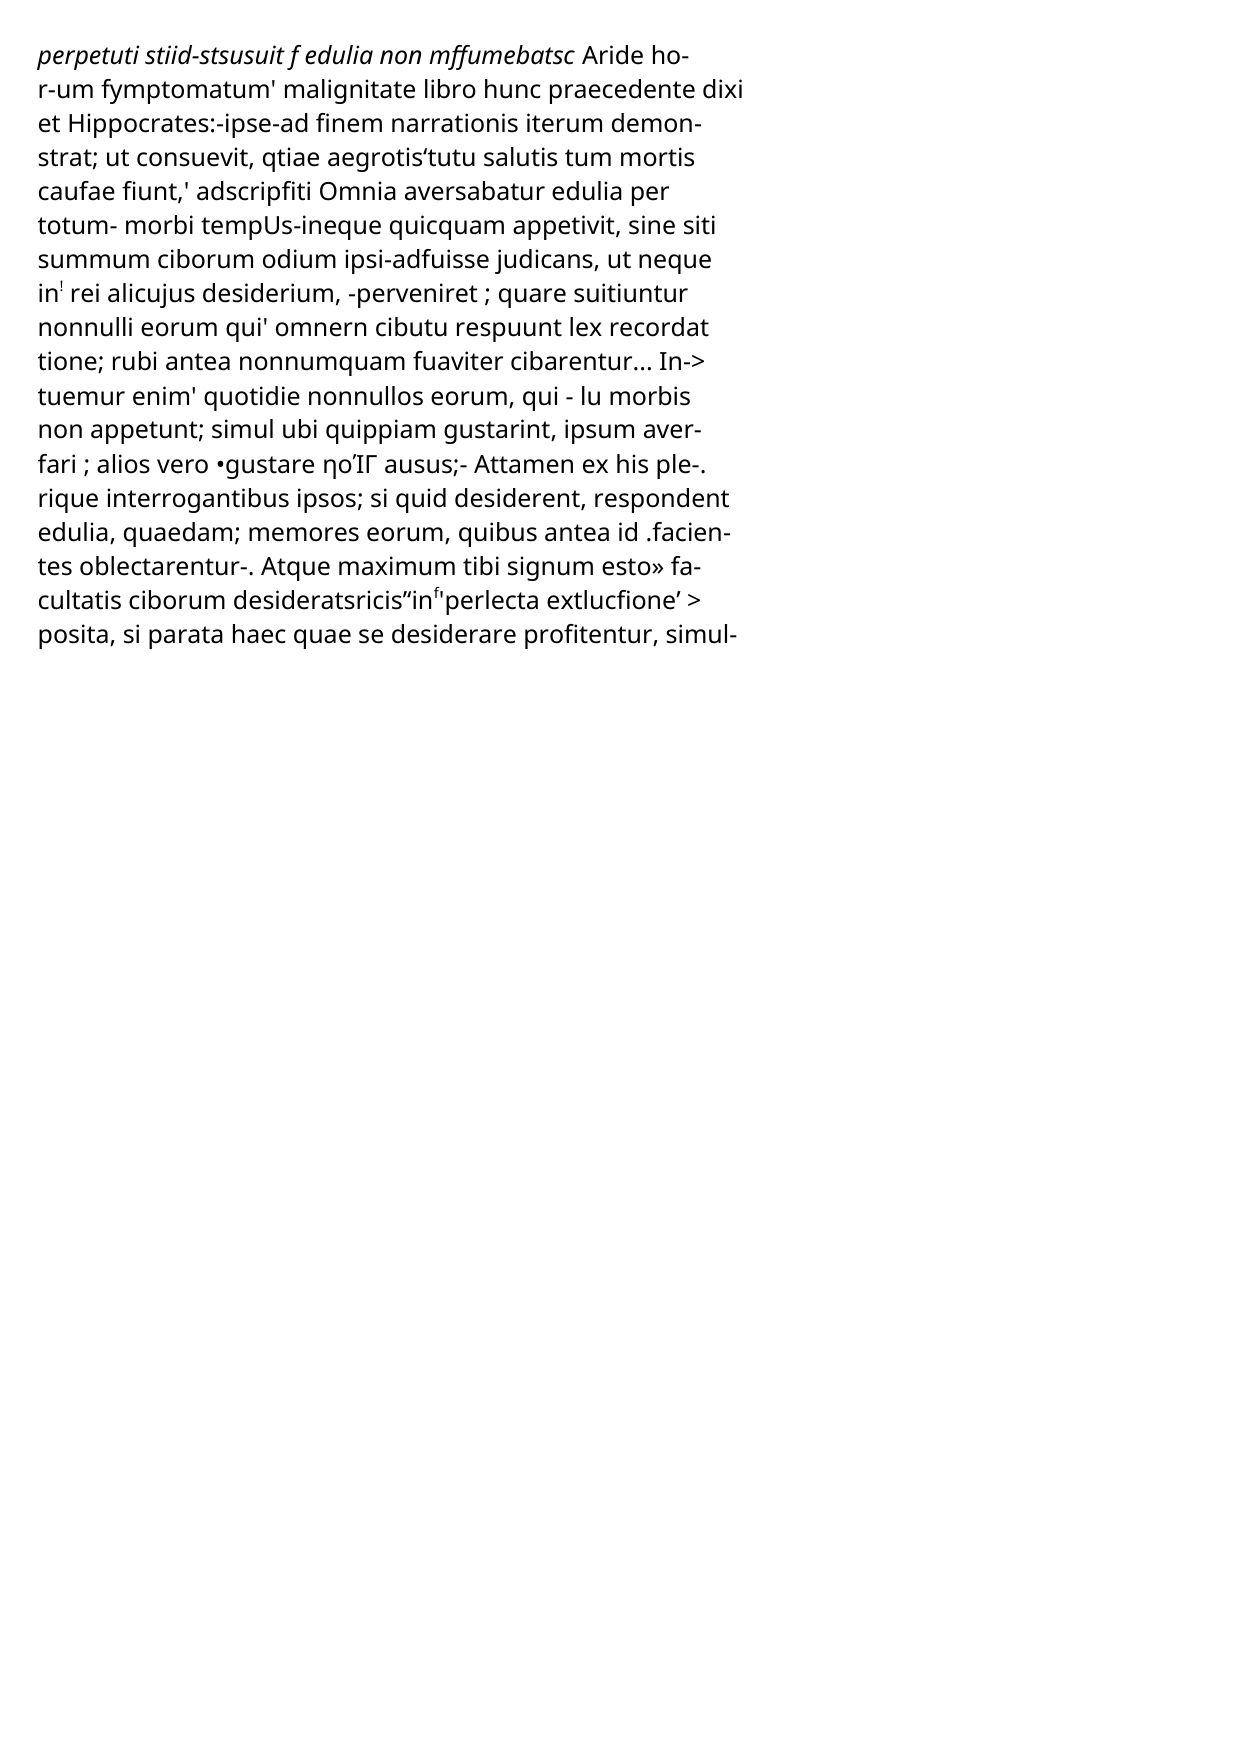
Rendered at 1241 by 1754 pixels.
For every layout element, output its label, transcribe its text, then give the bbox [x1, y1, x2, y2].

text perpetuti stiid-stsusuit f edulia non mffumebatsc Aride ho- r-um fymptomatum' malignitate libro hunc praecedente dixi et Hippocrates:-ipse-ad finem narrationis iterum demon- strat; ut consuevit, qtiae aegrotis‘tutu salutis tum mortis caufae fiunt,' adscripfiti Omnia aversabatur edulia per totum- morbi tempUs-ineque quicquam appetivit, sine siti summum ciborum odium ipsi-adfuisse judicans, ut neque in! rei alicujus desiderium, -perveniret ; quare suitiuntur nonnulli eorum qui' omnern cibutu respuunt lex recordat tione; rubi antea nonnumquam fuaviter cibarentur... In-> tuemur enim' quotidie nonnullos eorum, qui - lu morbis non appetunt; simul ubi quippiam gustarint, ipsum aver- fari ; alios vero •gustare ηοΊΓ ausus;- Attamen ex his ple-. rique interrogantibus ipsos; si quid desiderent, respondent edulia, quaedam; memores eorum, quibus antea id .facien- tes oblectarentur-. Atque maximum tibi signum esto» fa- cultatis ciborum desideratsricis’‘inf'perlecta extlucfione’ > posita, si parata haec quae se desiderare profitentur, simul- [37, 37, 1203, 651]
